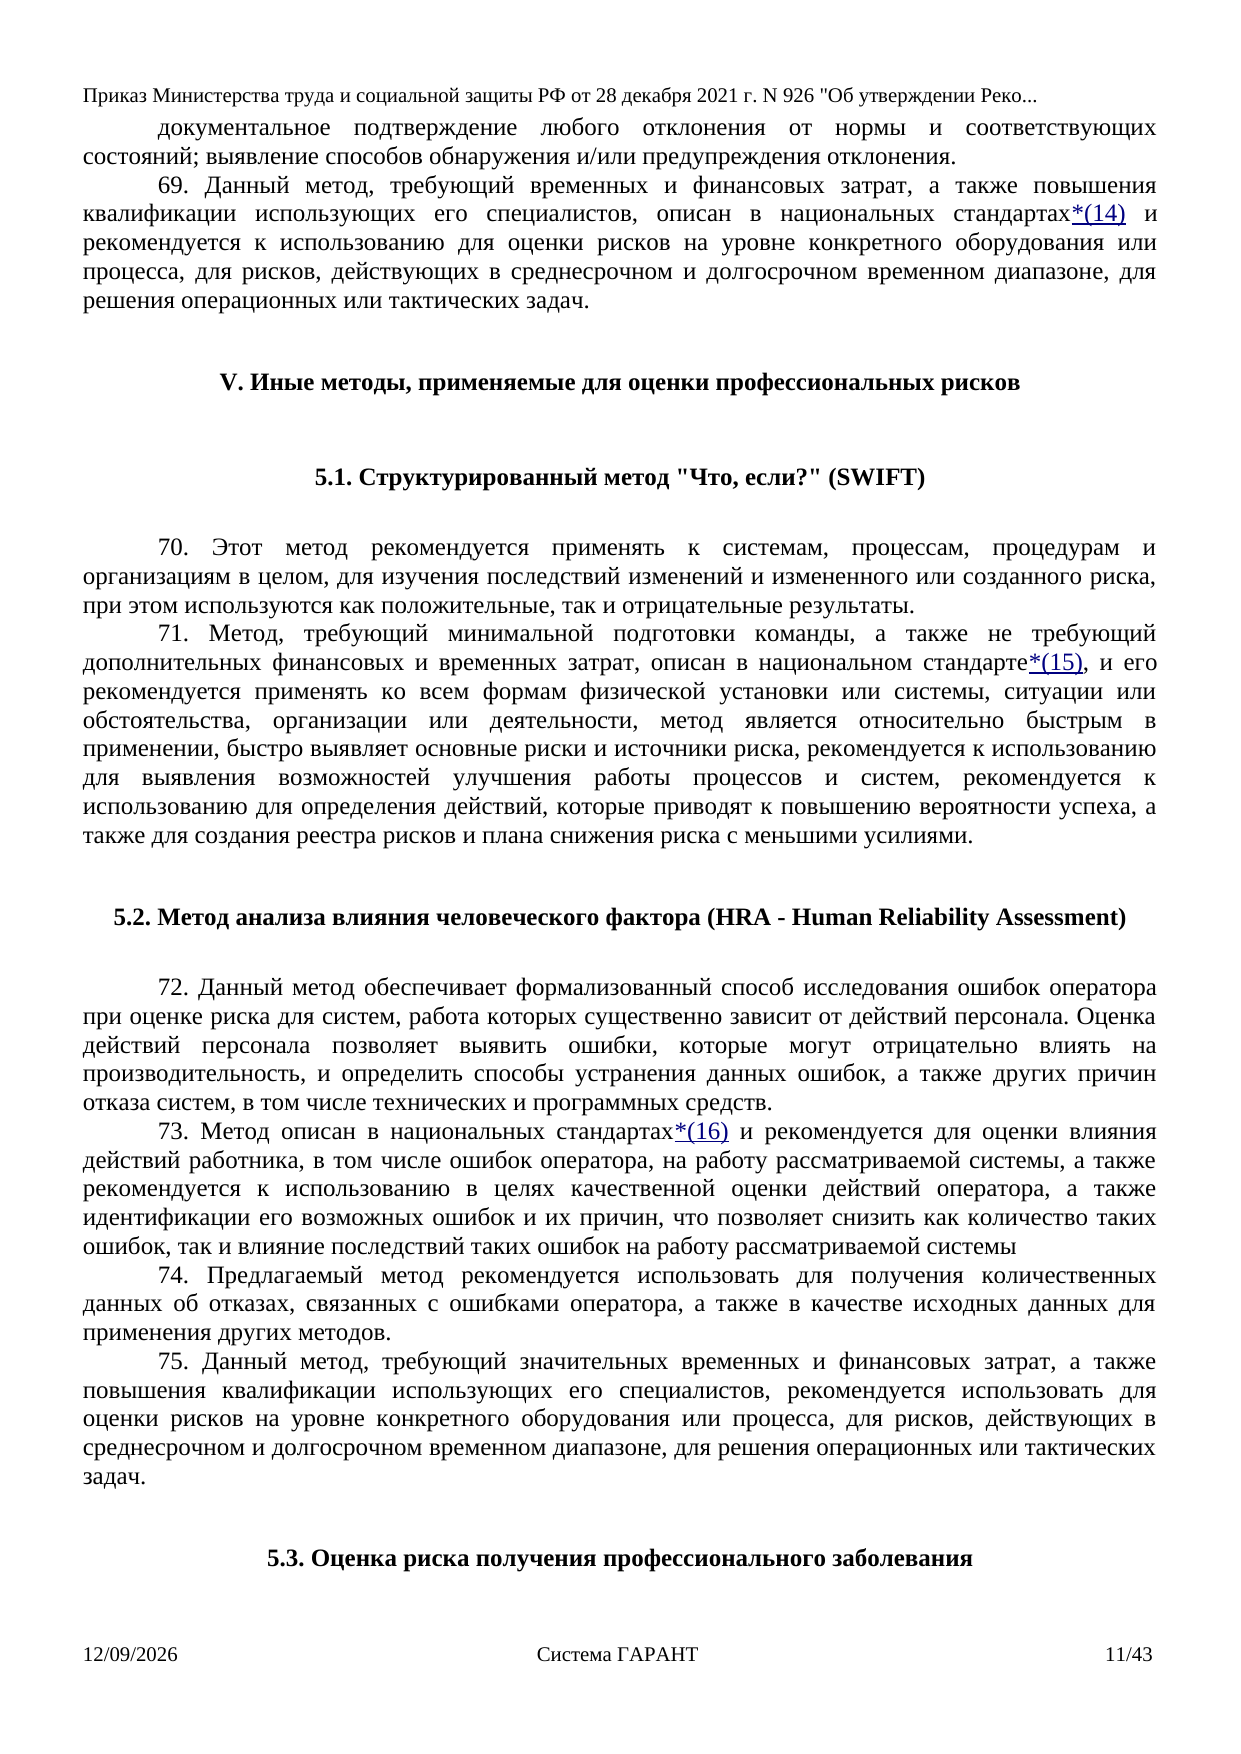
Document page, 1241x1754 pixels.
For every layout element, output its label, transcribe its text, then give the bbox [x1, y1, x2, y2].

subtitle 5.3. Оценка риска получения профессионального заболевания [83, 1543, 1157, 1572]
subtitle V. Иные методы, применяемые для оценки профессиональных рисков [83, 367, 1157, 396]
text 72. Данный метод обеспечивает формализованный способ исследования ошибок оператора при оценке риска для систем, работа которых существенно зависит от действий персонала. Оценка действий персонала позволяет выявить ошибки, которые могут отрицательно влиять на производительность, и определить способы устранения данных ошибок, а также других причин отказа систем, в том числе технических и программных средств. [83, 972, 1157, 1116]
subtitle 5.2. Метод анализа влияния человеческого фактора (HRA - Human Reliability Assessment) [83, 902, 1157, 931]
text документальное подтверждение любого отклонения от нормы и соответствующих состояний; выявление способов обнаружения и/или предупреждения отклонения. [83, 112, 1157, 170]
text 71. Метод, требующий минимальной подготовки команды, а также не требующий дополнительных финансовых и временных затрат, описан в национальном стандарте*(15), и его рекомендуется применять ко всем формам физической установки или системы, ситуации или обстоятельства, организации или деятельности, метод является относительно быстрым в применении, быстро выявляет основные риски и источники риска, рекомендуется к использованию для выявления возможностей улучшения работы процессов и систем, рекомендуется к использованию для определения действий, которые приводят к повышению вероятности успеха, а также для создания реестра рисков и плана снижения риска с меньшими усилиями. [83, 618, 1157, 848]
subtitle 5.1. Структурированный метод "Что, если?" (SWIFT) [83, 462, 1157, 491]
text 74. Предлагаемый метод рекомендуется использовать для получения количественных данных об отказах, связанных с ошибками оператора, а также в качестве исходных данных для применения других методов. [83, 1260, 1157, 1346]
text 70. Этот метод рекомендуется применять к системам, процессам, процедурам и организациям в целом, для изучения последствий изменений и измененного или созданного риска, при этом используются как положительные, так и отрицательные результаты. [83, 532, 1157, 618]
text 75. Данный метод, требующий значительных временных и финансовых затрат, а также повышения квалификации использующих его специалистов, рекомендуется использовать для оценки рисков на уровне конкретного оборудования или процесса, для рисков, действующих в среднесрочном и долгосрочном временном диапазоне, для решения операционных или тактических задач. [83, 1346, 1157, 1490]
text 69. Данный метод, требующий временных и финансовых затрат, а также повышения квалификации использующих его специалистов, описан в национальных стандартах*(14) и рекомендуется к использованию для оценки рисков на уровне конкретного оборудования или процесса, для рисков, действующих в среднесрочном и долгосрочном временном диапазоне, для решения операционных или тактических задач. [83, 170, 1157, 313]
text 73. Метод описан в национальных стандартах*(16) и рекомендуется для оценки влияния действий работника, в том числе ошибок оператора, на работу рассматриваемой системы, а также рекомендуется к использованию в целях качественной оценки действий оператора, а также идентификации его возможных ошибок и их причин, что позволяет снизить как количество таких ошибок, так и влияние последствий таких ошибок на работу рассматриваемой системы [83, 1116, 1157, 1260]
